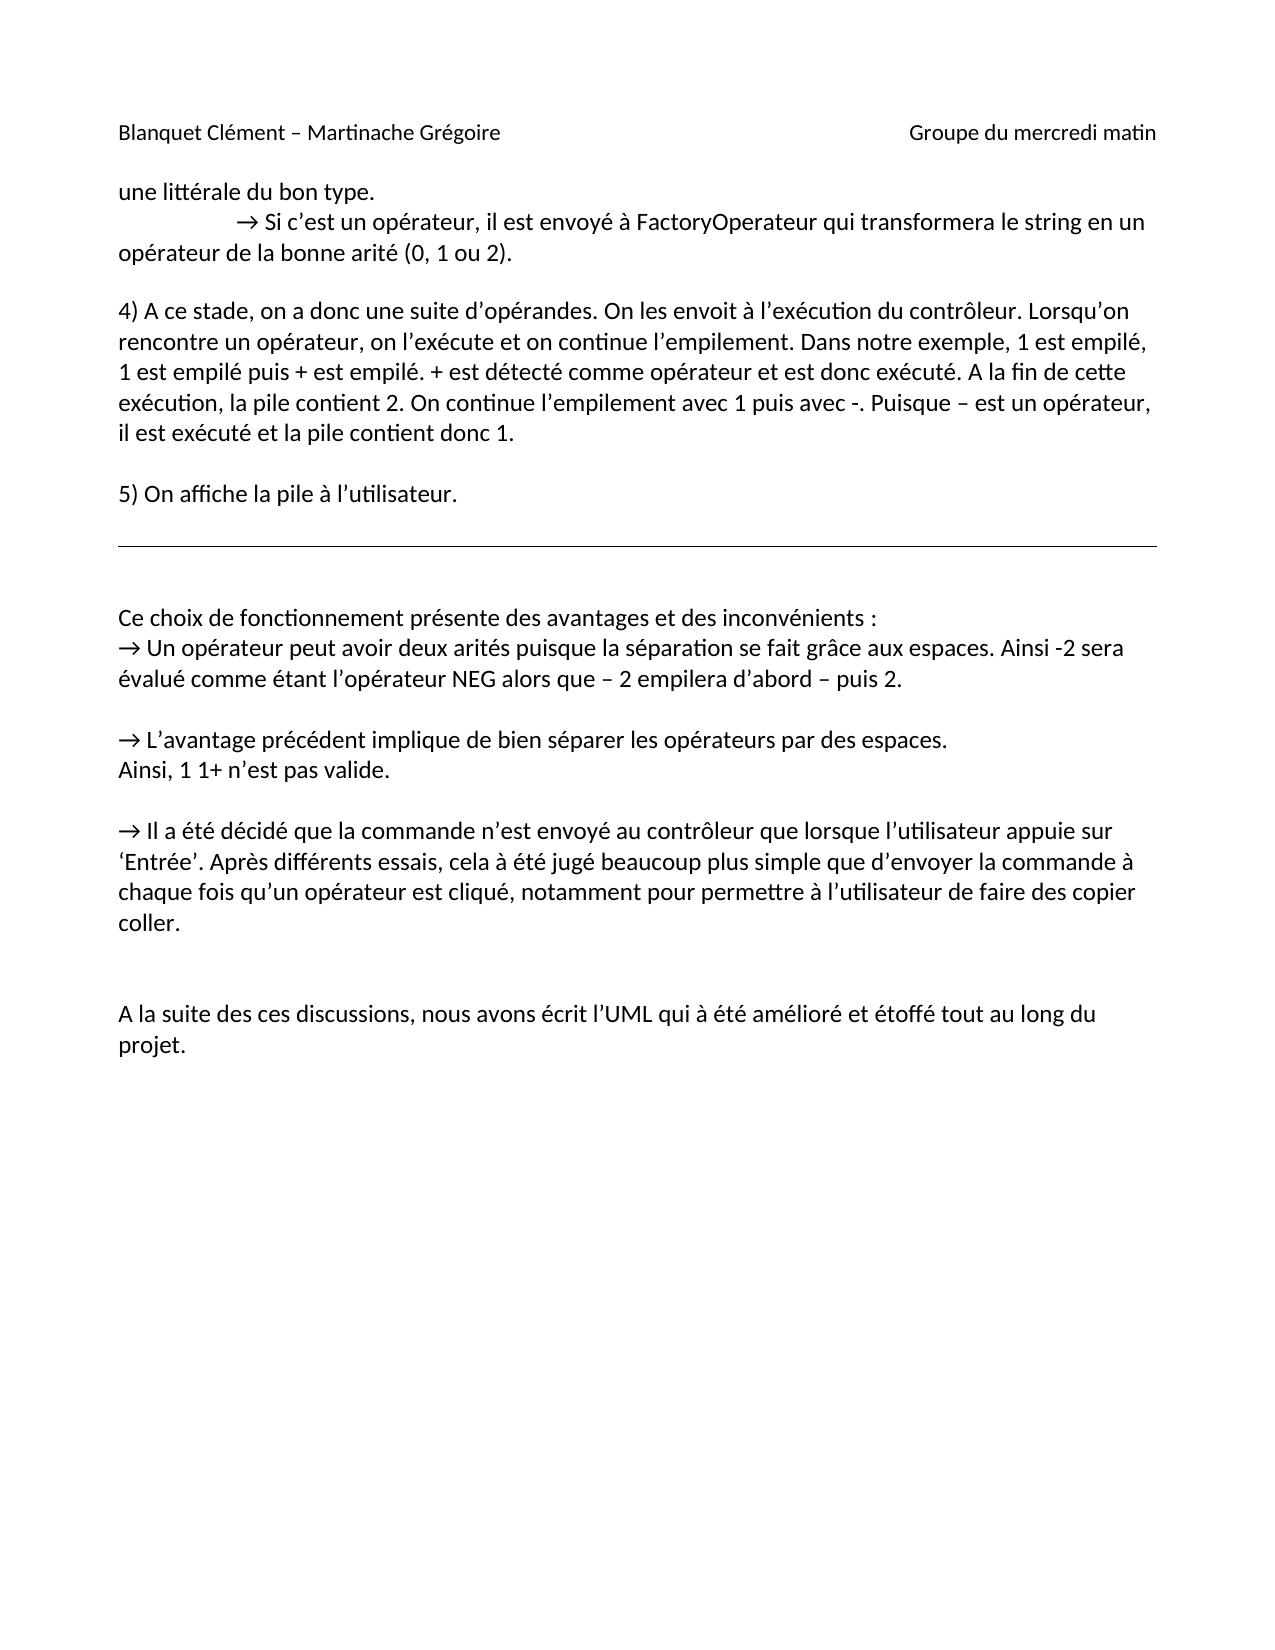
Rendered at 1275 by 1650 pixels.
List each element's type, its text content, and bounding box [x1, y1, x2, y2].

text A la suite des ces discussions, nous avons écrit l’UML qui à été amélioré et étoffé tout au long du projet. [118, 998, 1157, 1059]
text Ainsi, 1 1+ n’est pas valide. [118, 754, 1157, 785]
text → Si c’est un opérateur, il est envoyé à FactoryOperateur qui transformera le string en un opérateur de la bonne arité (0, 1 ou 2). [118, 206, 1157, 267]
text → Il a été décidé que la commande n’est envoyé au contrôleur que lorsque l’utilisateur appuie sur ‘Entrée’. Après différents essais, cela à été jugé beaucoup plus simple que d’envoyer la commande à chaque fois qu’un opérateur est cliqué, notamment pour permettre à l’utilisateur de faire des copier coller. [118, 815, 1157, 937]
text → L’avantage précédent implique de bien séparer les opérateurs par des espaces. [118, 724, 1157, 754]
text une littérale du bon type. [118, 176, 1157, 206]
text 5) On affiche la pile à l’utilisateur. [118, 478, 1157, 509]
text 4) A ce stade, on a donc une suite d’opérandes. On les envoit à l’exécution du contrôleur. Lorsqu’on rencontre un opérateur, on l’exécute et on continue l’empilement. Dans notre exemple, 1 est empilé, 1 est empilé puis + est empilé. + est détecté comme opérateur et est donc exécuté. A la fin de cette exécution, la pile contient 2. On continue l’empilement avec 1 puis avec -. Puisque – est un opérateur, il est exécuté et la pile contient donc 1. [118, 295, 1157, 448]
text → Un opérateur peut avoir deux arités puisque la séparation se fait grâce aux espaces. Ainsi -2 sera évalué comme étant l’opérateur NEG alors que – 2 empilera d’abord – puis 2. [118, 632, 1157, 693]
text Ce choix de fonctionnement présente des avantages et des inconvénients : [118, 602, 1157, 632]
